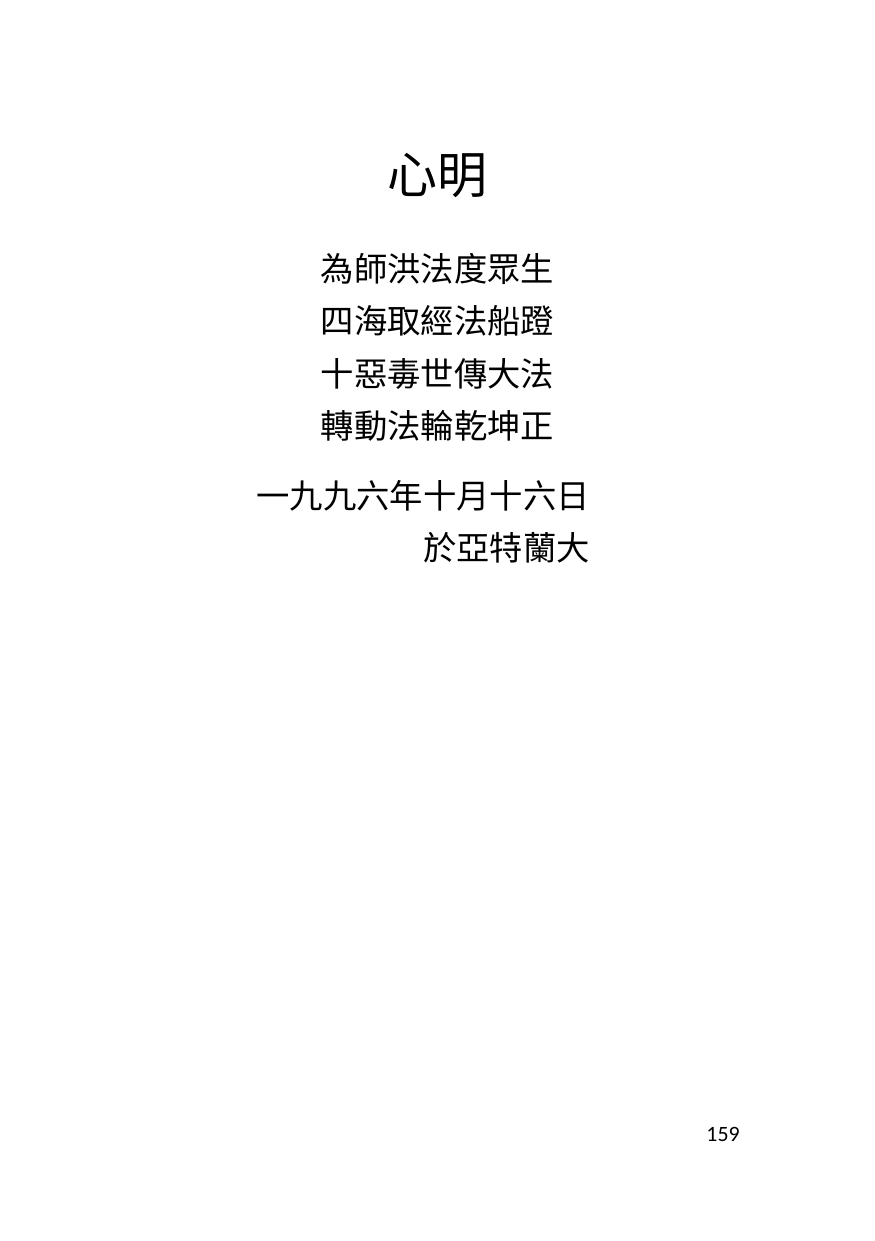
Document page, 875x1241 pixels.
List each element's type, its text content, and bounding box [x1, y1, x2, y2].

text 為師洪法度眾生 四海取經法船蹬 十惡毒世傳大法 轉動法輪乾坤正 [135, 243, 739, 448]
text 一九九六年十月十六日 於亞特蘭大 [135, 469, 589, 570]
title 心明 [135, 135, 739, 207]
